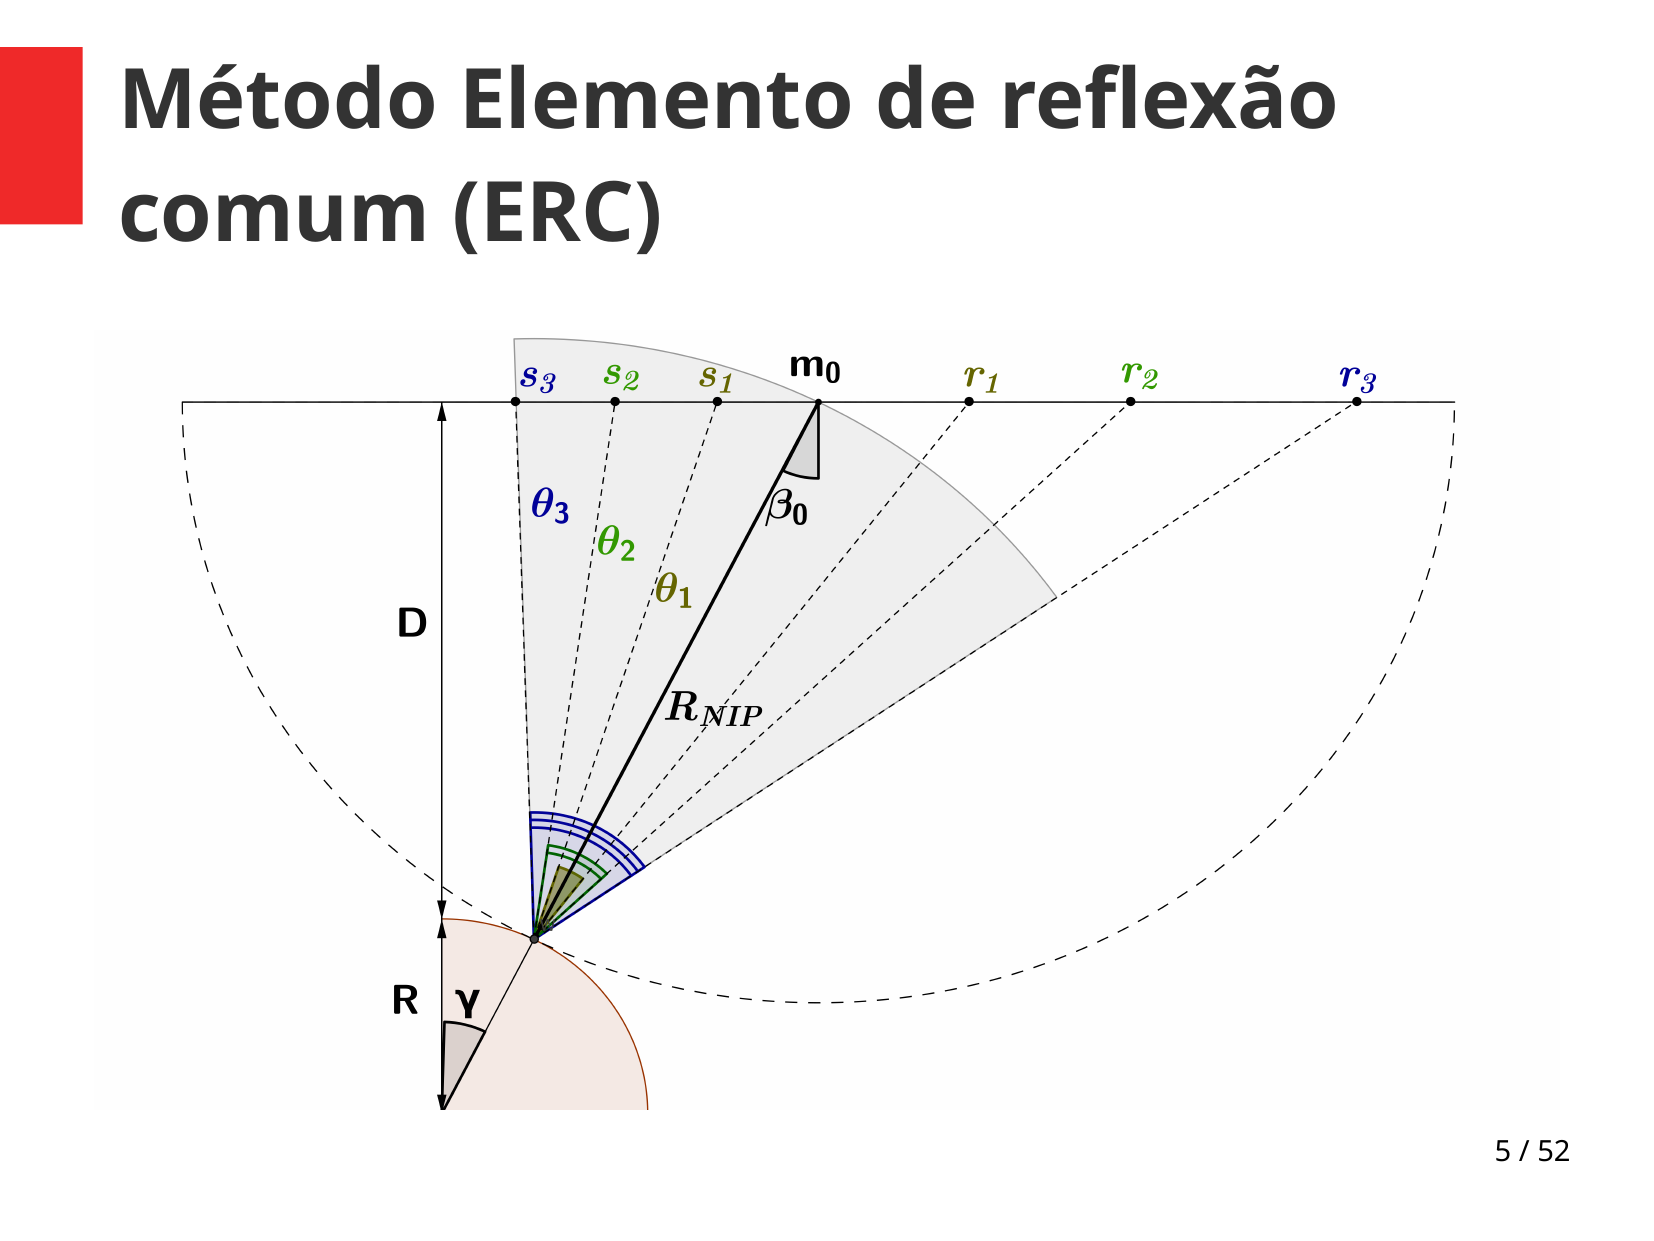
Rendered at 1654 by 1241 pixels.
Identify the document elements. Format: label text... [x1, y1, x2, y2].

picture [94, 330, 1560, 1110]
title Método Elemento de reflexão comum (ERC) [118, 49, 1571, 257]
